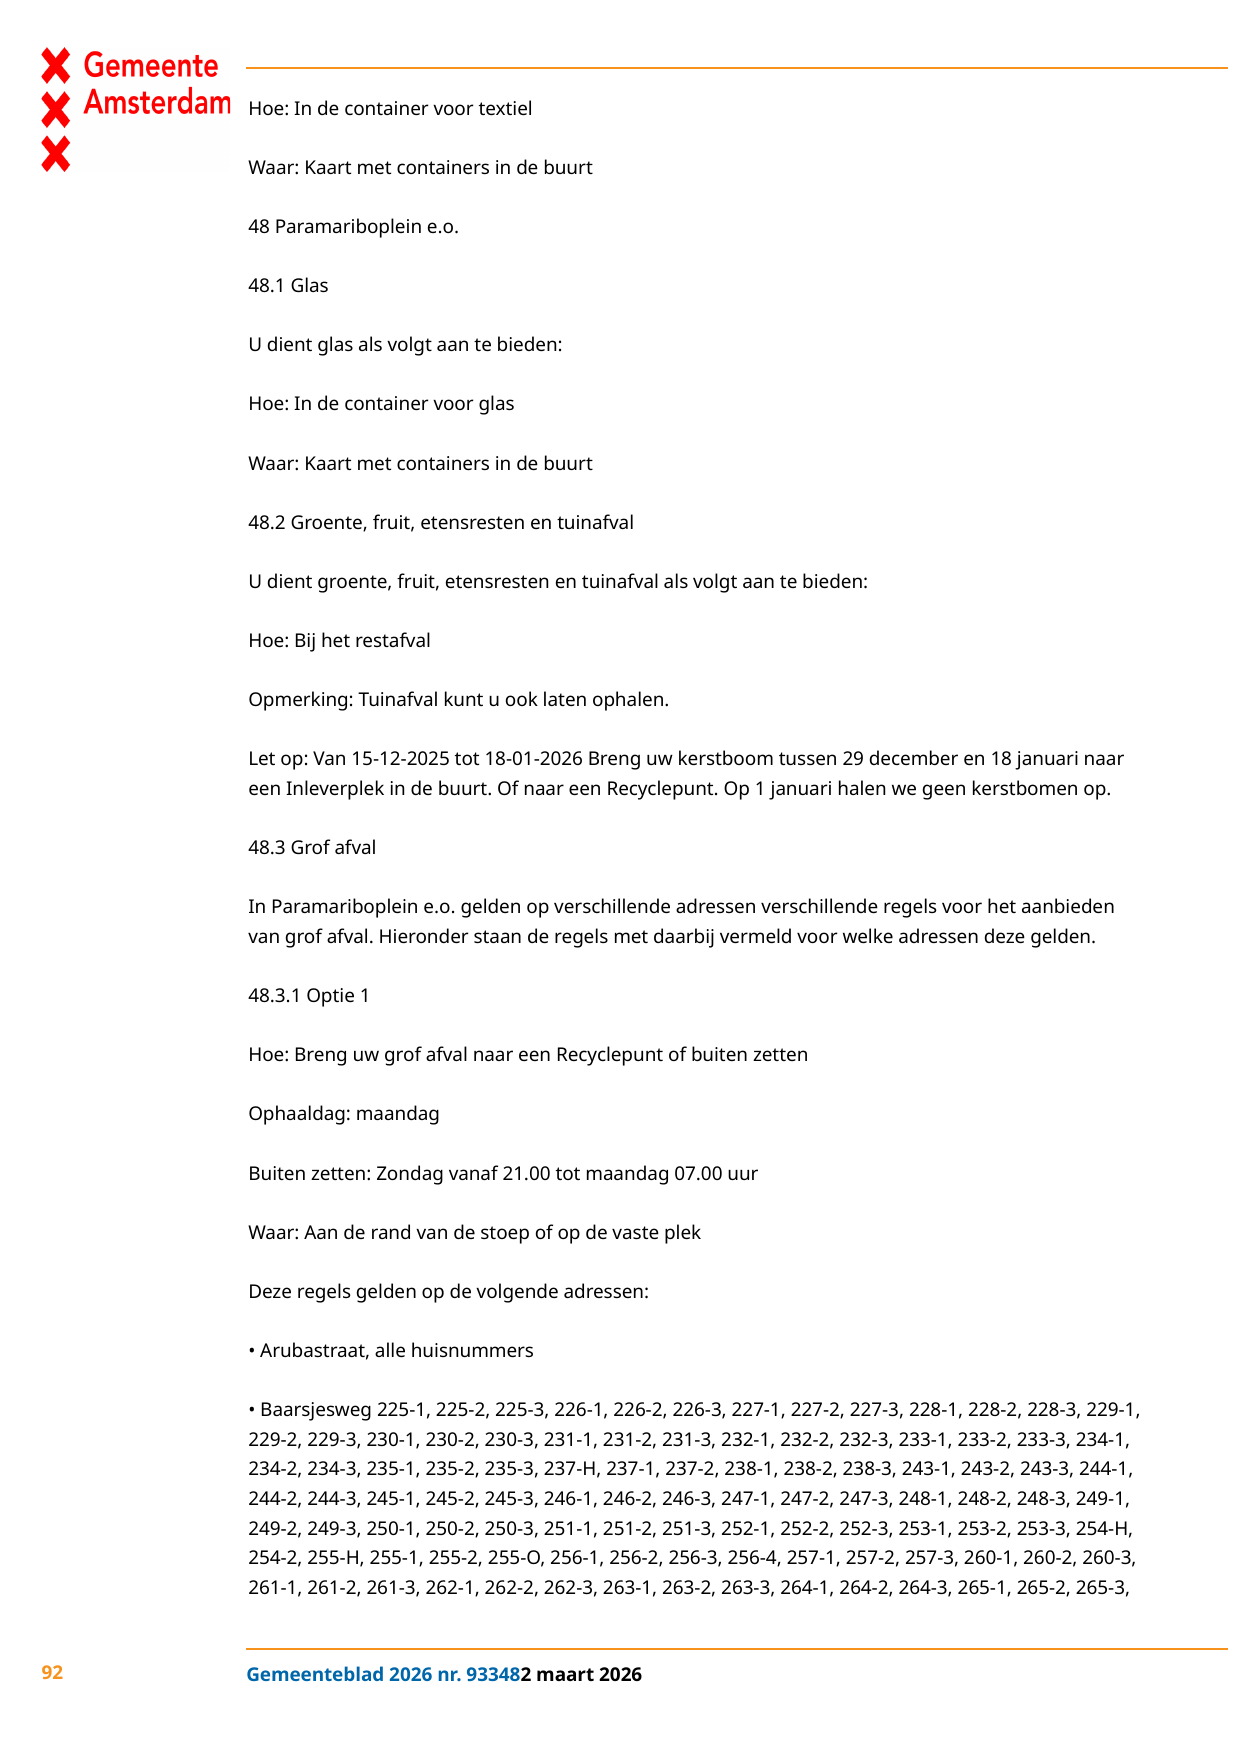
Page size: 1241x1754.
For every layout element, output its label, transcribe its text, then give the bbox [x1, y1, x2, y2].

text 48.1 Glas [248, 272, 1152, 298]
text 48.3 Grof afval [248, 834, 1152, 860]
text Let op: Van 15-12-2025 tot 18-01-2026 Breng uw kerstboom tussen 29 december en 18 januari naar een Inleverplek in de buurt. Of naar een Recyclepunt. Op 1 januari halen we geen kerstbomen op. [248, 746, 1152, 801]
text U dient groente, fruit, etensresten en tuinafval als volgt aan te bieden: [248, 568, 1152, 594]
text Hoe: In de container voor glas [248, 391, 1152, 416]
text Waar: Kaart met containers in de buurt [248, 450, 1152, 476]
text In Paramariboplein e.o. gelden op verschillende adressen verschillende regels voor het aanbieden van grof afval. Hieronder staan de regels met daarbij vermeld voor welke adressen deze gelden. [248, 893, 1152, 949]
text • Baarsjesweg 225-1, 225-2, 225-3, 226-1, 226-2, 226-3, 227-1, 227-2, 227-3, 228-1, 228-2, 228-3, 229-1, 229-2, 229-3, 230-1, 230-2, 230-3, 231-1, 231-2, 231-3, 232-1, 232-2, 232-3, 233-1, 233-2, 233-3, 234-1, 234-2, 234-3, 235-1, 235-2, 235-3, 237-H, 237-1, 237-2, 238-1, 238-2, 238-3, 243-1, 243-2, 243-3, 244-1, 244-2, 244-3, 245-1, 245-2, 245-3, 246-1, 246-2, 246-3, 247-1, 247-2, 247-3, 248-1, 248-2, 248-3, 249-1, 249-2, 249-3, 250-1, 250-2, 250-3, 251-1, 251-2, 251-3, 252-1, 252-2, 252-3, 253-1, 253-2, 253-3, 254-H, 254-2, 255-H, 255-1, 255-2, 255-O, 256-1, 256-2, 256-3, 256-4, 257-1, 257-2, 257-3, 260-1, 260-2, 260-3, 261-1, 261-2, 261-3, 262-1, 262-2, 262-3, 263-1, 263-2, 263-3, 264-1, 264-2, 264-3, 265-1, 265-2, 265-3, [248, 1396, 1152, 1600]
text 48.3.1 Optie 1 [248, 982, 1152, 1008]
text Hoe: Breng uw grof afval naar een Recyclepunt of buiten zetten [248, 1041, 1152, 1067]
text Hoe: Bij het restafval [248, 627, 1152, 653]
picture [41, 47, 231, 172]
text Ophaaldag: maandag [248, 1101, 1152, 1126]
text Waar: Kaart met containers in de buurt [248, 154, 1152, 180]
text Deze regels gelden op de volgende adressen: [248, 1278, 1152, 1304]
text U dient glas als volgt aan te bieden: [248, 331, 1152, 357]
text 48.2 Groente, fruit, etensresten en tuinafval [248, 509, 1152, 535]
text Opmerking: Tuinafval kunt u ook laten ophalen. [248, 686, 1152, 712]
text Waar: Aan de rand van de stoep of op de vaste plek [248, 1219, 1152, 1245]
text Hoe: In de container voor textiel [248, 95, 1152, 121]
text • Arubastraat, alle huisnummers [248, 1337, 1152, 1363]
text 48 Paramariboplein e.o. [248, 213, 1152, 239]
text Buiten zetten: Zondag vanaf 21.00 tot maandag 07.00 uur [248, 1160, 1152, 1186]
